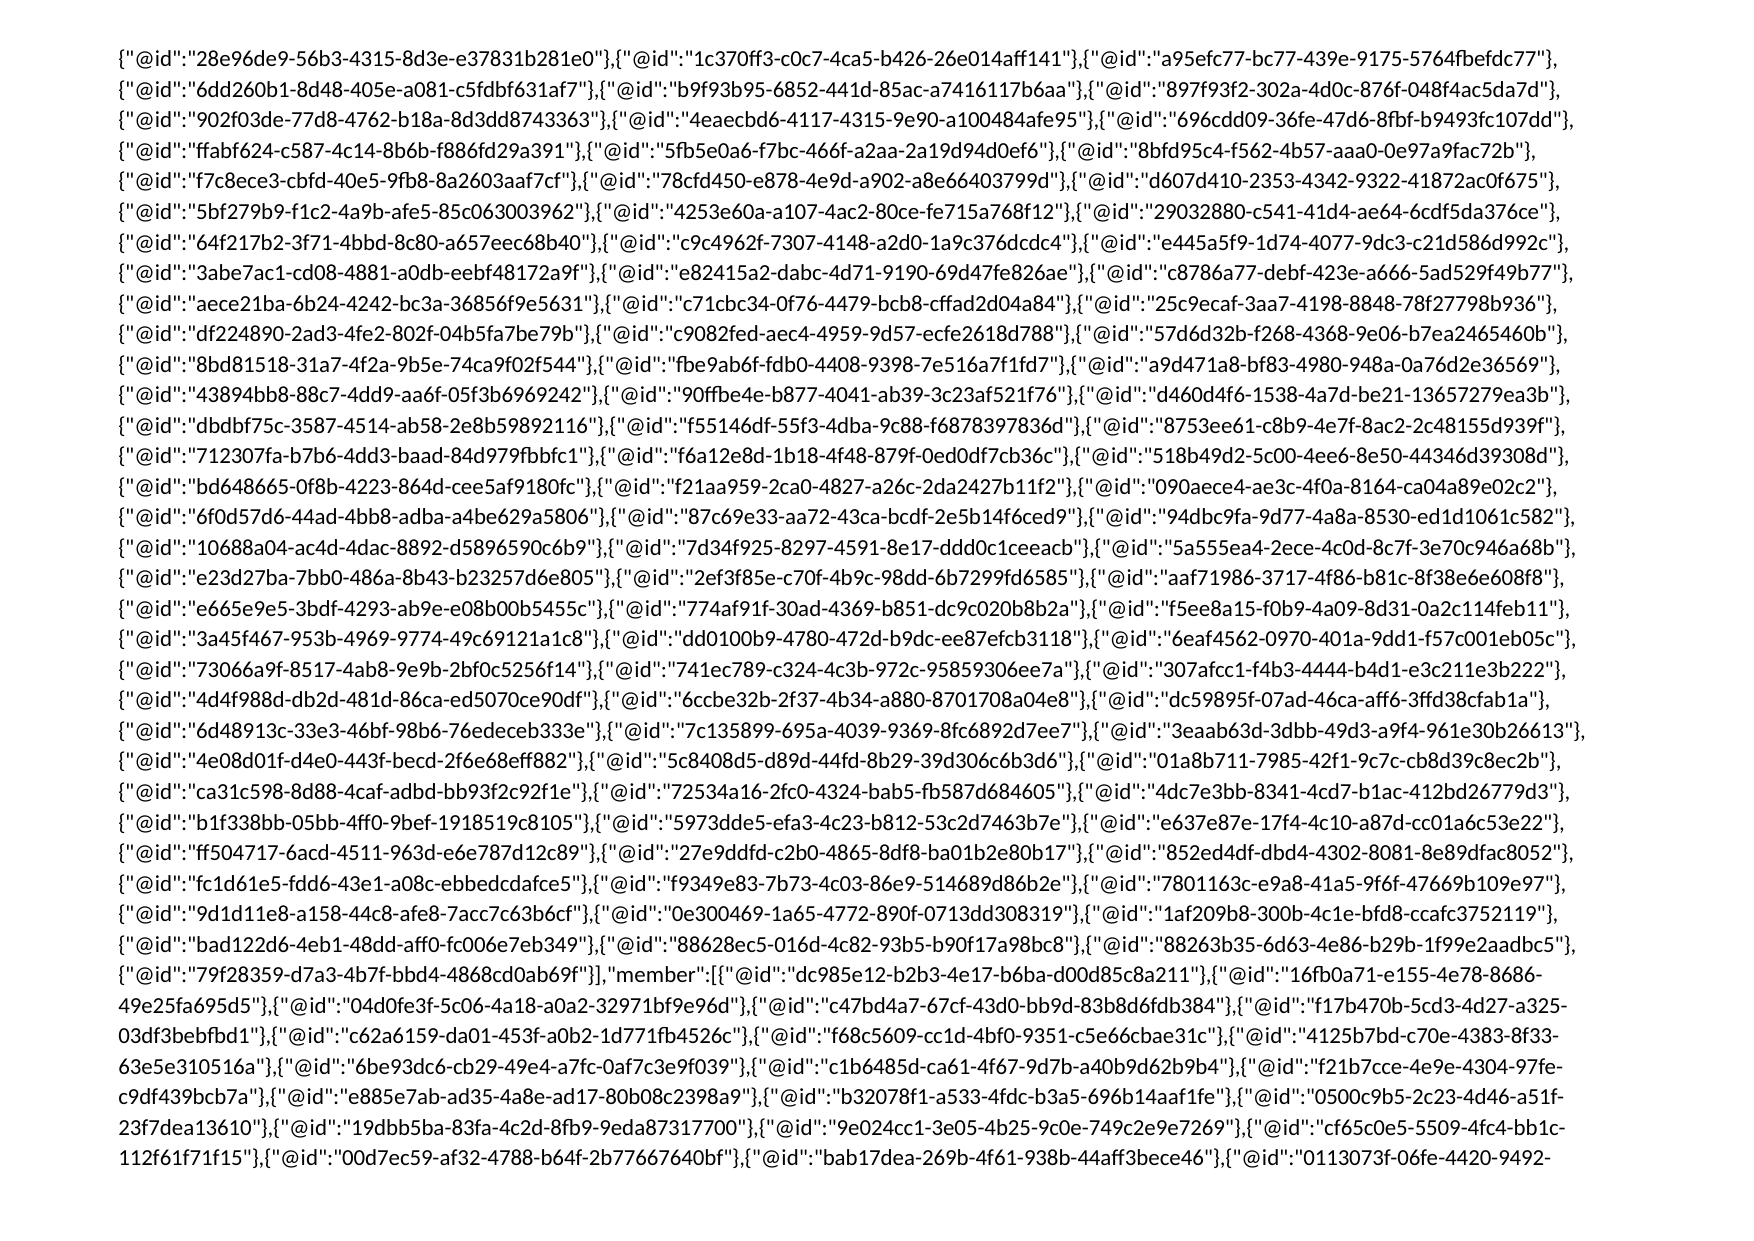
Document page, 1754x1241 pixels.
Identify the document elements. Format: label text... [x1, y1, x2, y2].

text {"@id":"28e96de9-56b3-4315-8d3e-e37831b281e0"},{"@id":"1c370ff3-c0c7-4ca5-b426-26e014aff141"},{"@id":"a95efc77-bc77-439e-9175-5764fbefdc77"},{"@id":"6dd260b1-8d48-405e-a081-c5fdbf631af7"},{"@id":"b9f93b95-6852-441d-85ac-a7416117b6aa"},{"@id":"897f93f2-302a-4d0c-876f-048f4ac5da7d"},{"@id":"902f03de-77d8-4762-b18a-8d3dd8743363"},{"@id":"4eaecbd6-4117-4315-9e90-a100484afe95"},{"@id":"696cdd09-36fe-47d6-8fbf-b9493fc107dd"},{"@id":"ffabf624-c587-4c14-8b6b-f886fd29a391"},{"@id":"5fb5e0a6-f7bc-466f-a2aa-2a19d94d0ef6"},{"@id":"8bfd95c4-f562-4b57-aaa0-0e97a9fac72b"},{"@id":"f7c8ece3-cbfd-40e5-9fb8-8a2603aaf7cf"},{"@id":"78cfd450-e878-4e9d-a902-a8e66403799d"},{"@id":"d607d410-2353-4342-9322-41872ac0f675"},{"@id":"5bf279b9-f1c2-4a9b-afe5-85c063003962"},{"@id":"4253e60a-a107-4ac2-80ce-fe715a768f12"},{"@id":"29032880-c541-41d4-ae64-6cdf5da376ce"},{"@id":"64f217b2-3f71-4bbd-8c80-a657eec68b40"},{"@id":"c9c4962f-7307-4148-a2d0-1a9c376dcdc4"},{"@id":"e445a5f9-1d74-4077-9dc3-c21d586d992c"},{"@id":"3abe7ac1-cd08-4881-a0db-eebf48172a9f"},{"@id":"e82415a2-dabc-4d71-9190-69d47fe826ae"},{"@id":"c8786a77-debf-423e-a666-5ad529f49b77"},{"@id":"aece21ba-6b24-4242-bc3a-36856f9e5631"},{"@id":"c71cbc34-0f76-4479-bcb8-cffad2d04a84"},{"@id":"25c9ecaf-3aa7-4198-8848-78f27798b936"},{"@id":"df224890-2ad3-4fe2-802f-04b5fa7be79b"},{"@id":"c9082fed-aec4-4959-9d57-ecfe2618d788"},{"@id":"57d6d32b-f268-4368-9e06-b7ea2465460b"},{"@id":"8bd81518-31a7-4f2a-9b5e-74ca9f02f544"},{"@id":"fbe9ab6f-fdb0-4408-9398-7e516a7f1fd7"},{"@id":"a9d471a8-bf83-4980-948a-0a76d2e36569"},{"@id":"43894bb8-88c7-4dd9-aa6f-05f3b6969242"},{"@id":"90ffbe4e-b877-4041-ab39-3c23af521f76"},{"@id":"d460d4f6-1538-4a7d-be21-13657279ea3b"},{"@id":"dbdbf75c-3587-4514-ab58-2e8b59892116"},{"@id":"f55146df-55f3-4dba-9c88-f6878397836d"},{"@id":"8753ee61-c8b9-4e7f-8ac2-2c48155d939f"},{"@id":"712307fa-b7b6-4dd3-baad-84d979fbbfc1"},{"@id":"f6a12e8d-1b18-4f48-879f-0ed0df7cb36c"},{"@id":"518b49d2-5c00-4ee6-8e50-44346d39308d"},{"@id":"bd648665-0f8b-4223-864d-cee5af9180fc"},{"@id":"f21aa959-2ca0-4827-a26c-2da2427b11f2"},{"@id":"090aece4-ae3c-4f0a-8164-ca04a89e02c2"},{"@id":"6f0d57d6-44ad-4bb8-adba-a4be629a5806"},{"@id":"87c69e33-aa72-43ca-bcdf-2e5b14f6ced9"},{"@id":"94dbc9fa-9d77-4a8a-8530-ed1d1061c582"},{"@id":"10688a04-ac4d-4dac-8892-d5896590c6b9"},{"@id":"7d34f925-8297-4591-8e17-ddd0c1ceeacb"},{"@id":"5a555ea4-2ece-4c0d-8c7f-3e70c946a68b"},{"@id":"e23d27ba-7bb0-486a-8b43-b23257d6e805"},{"@id":"2ef3f85e-c70f-4b9c-98dd-6b7299fd6585"},{"@id":"aaf71986-3717-4f86-b81c-8f38e6e608f8"},{"@id":"e665e9e5-3bdf-4293-ab9e-e08b00b5455c"},{"@id":"774af91f-30ad-4369-b851-dc9c020b8b2a"},{"@id":"f5ee8a15-f0b9-4a09-8d31-0a2c114feb11"},{"@id":"3a45f467-953b-4969-9774-49c69121a1c8"},{"@id":"dd0100b9-4780-472d-b9dc-ee87efcb3118"},{"@id":"6eaf4562-0970-401a-9dd1-f57c001eb05c"},{"@id":"73066a9f-8517-4ab8-9e9b-2bf0c5256f14"},{"@id":"741ec789-c324-4c3b-972c-95859306ee7a"},{"@id":"307afcc1-f4b3-4444-b4d1-e3c211e3b222"},{"@id":"4d4f988d-db2d-481d-86ca-ed5070ce90df"},{"@id":"6ccbe32b-2f37-4b34-a880-8701708a04e8"},{"@id":"dc59895f-07ad-46ca-aff6-3ffd38cfab1a"},{"@id":"6d48913c-33e3-46bf-98b6-76edeceb333e"},{"@id":"7c135899-695a-4039-9369-8fc6892d7ee7"},{"@id":"3eaab63d-3dbb-49d3-a9f4-961e30b26613"},{"@id":"4e08d01f-d4e0-443f-becd-2f6e68eff882"},{"@id":"5c8408d5-d89d-44fd-8b29-39d306c6b3d6"},{"@id":"01a8b711-7985-42f1-9c7c-cb8d39c8ec2b"},{"@id":"ca31c598-8d88-4caf-adbd-bb93f2c92f1e"},{"@id":"72534a16-2fc0-4324-bab5-fb587d684605"},{"@id":"4dc7e3bb-8341-4cd7-b1ac-412bd26779d3"},{"@id":"b1f338bb-05bb-4ff0-9bef-1918519c8105"},{"@id":"5973dde5-efa3-4c23-b812-53c2d7463b7e"},{"@id":"e637e87e-17f4-4c10-a87d-cc01a6c53e22"},{"@id":"ff504717-6acd-4511-963d-e6e787d12c89"},{"@id":"27e9ddfd-c2b0-4865-8df8-ba01b2e80b17"},{"@id":"852ed4df-dbd4-4302-8081-8e89dfac8052"},{"@id":"fc1d61e5-fdd6-43e1-a08c-ebbedcdafce5"},{"@id":"f9349e83-7b73-4c03-86e9-514689d86b2e"},{"@id":"7801163c-e9a8-41a5-9f6f-47669b109e97"},{"@id":"9d1d11e8-a158-44c8-afe8-7acc7c63b6cf"},{"@id":"0e300469-1a65-4772-890f-0713dd308319"},{"@id":"1af209b8-300b-4c1e-bfd8-ccafc3752119"},{"@id":"bad122d6-4eb1-48dd-aff0-fc006e7eb349"},{"@id":"88628ec5-016d-4c82-93b5-b90f17a98bc8"},{"@id":"88263b35-6d63-4e86-b29b-1f99e2aadbc5"},{"@id":"79f28359-d7a3-4b7f-bbd4-4868cd0ab69f"}],"member":[{"@id":"dc985e12-b2b3-4e17-b6ba-d00d85c8a211"},{"@id":"16fb0a71-e155-4e78-8686-49e25fa695d5"},{"@id":"04d0fe3f-5c06-4a18-a0a2-32971bf9e96d"},{"@id":"c47bd4a7-67cf-43d0-bb9d-83b8d6fdb384"},{"@id":"f17b470b-5cd3-4d27-a325-03df3bebfbd1"},{"@id":"c62a6159-da01-453f-a0b2-1d771fb4526c"},{"@id":"f68c5609-cc1d-4bf0-9351-c5e66cbae31c"},{"@id":"4125b7bd-c70e-4383-8f33-63e5e310516a"},{"@id":"6be93dc6-cb29-49e4-a7fc-0af7c3e9f039"},{"@id":"c1b6485d-ca61-4f67-9d7b-a40b9d62b9b4"},{"@id":"f21b7cce-4e9e-4304-97fe-c9df439bcb7a"},{"@id":"e885e7ab-ad35-4a8e-ad17-80b08c2398a9"},{"@id":"b32078f1-a533-4fdc-b3a5-696b14aaf1fe"},{"@id":"0500c9b5-2c23-4d46-a51f-23f7dea13610"},{"@id":"19dbb5ba-83fa-4c2d-8fb9-9eda87317700"},{"@id":"9e024cc1-3e05-4b25-9c0e-749c2e9e7269"},{"@id":"cf65c0e5-5509-4fc4-bb1c-112f61f71f15"},{"@id":"00d7ec59-af32-4788-b64f-2b77667640bf"},{"@id":"bab17dea-269b-4f61-938b-44aff3bece46"},{"@id":"0113073f-06fe-4420-9492- [118, 44, 1606, 1172]
